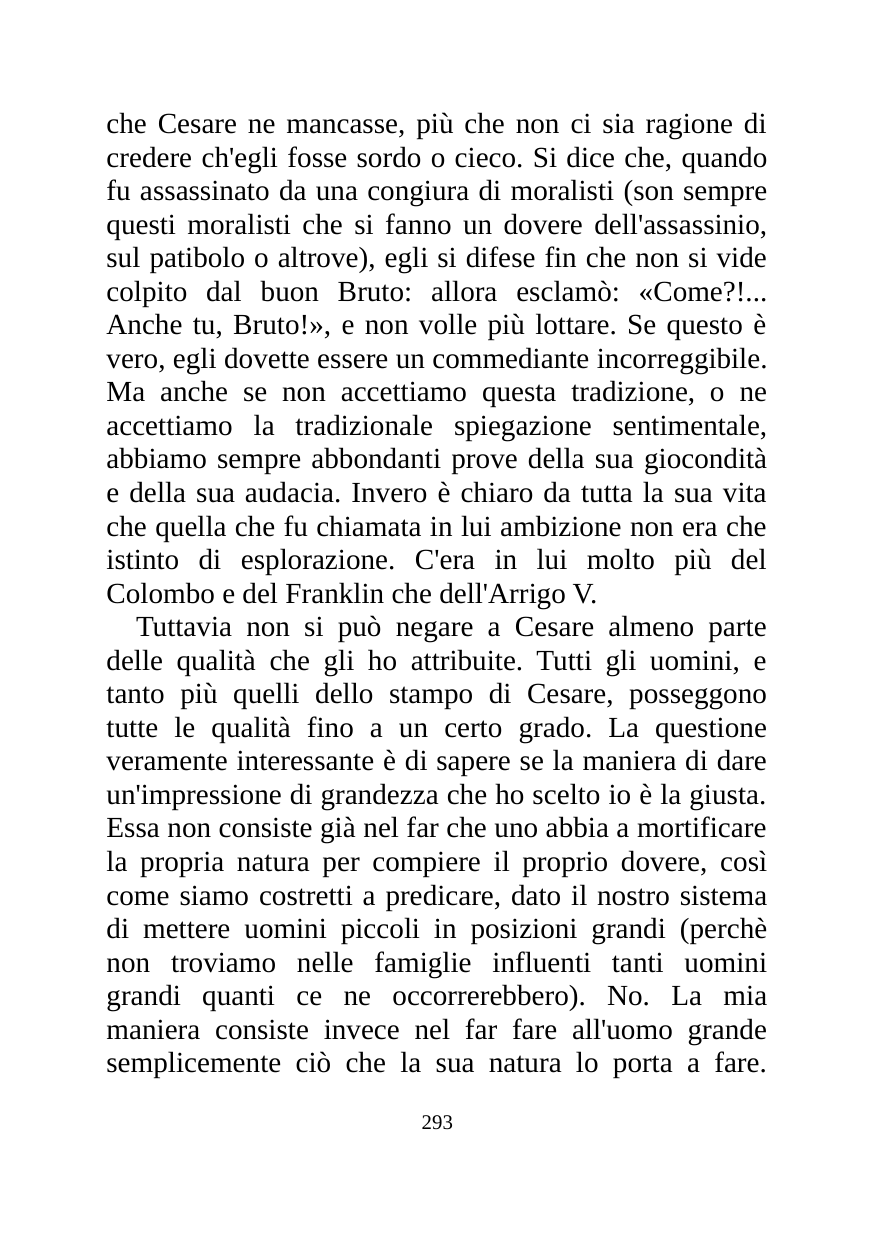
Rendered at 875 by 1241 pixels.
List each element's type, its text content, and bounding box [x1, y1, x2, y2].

text Tuttavia non si può negare a Cesare almeno parte delle qualità che gli ho attribuite. Tutti gli uomini, e tanto più quelli dello stampo di Cesare, posseggono tutte le qualità fino a un certo grado. La questione veramente interessante è di sapere se la maniera di dare un'impressione di grandezza che ho scelto io è la giusta. Essa non consiste già nel far che uno abbia a mortificare la propria natura per compiere il proprio dovere, così come siamo costretti a predicare, dato il nostro sistema di mettere uomini piccoli in posizioni grandi (perchè non troviamo nelle famiglie influenti tanti uomini grandi quanti ce ne occorrerebbero). No. La mia maniera consiste invece nel far fare all'uomo grande semplicemente ciò che la sua natura lo porta a fare. [106, 609, 768, 1079]
text che Cesare ne mancasse, più che non ci sia ragione di credere ch'egli fosse sordo o cieco. Si dice che, quando fu assassinato da una congiura di moralisti (son sempre questi moralisti che si fanno un dovere dell'assassinio, sul patibolo o altrove), egli si difese fin che non si vide colpito dal buon Bruto: allora esclamò: «Come?!... Anche tu, Bruto!», e non volle più lottare. Se questo è vero, egli dovette essere un commediante incorreggibile. Ma anche se non accettiamo questa tradizione, o ne accettiamo la tradizionale spiegazione sentimentale, abbiamo sempre abbondanti prove della sua giocondità e della sua audacia. Invero è chiaro da tutta la sua vita che quella che fu chiamata in lui ambizione non era che istinto di esplorazione. C'era in lui molto più del Colombo e del Franklin che dell'Arrigo V. [106, 106, 768, 609]
